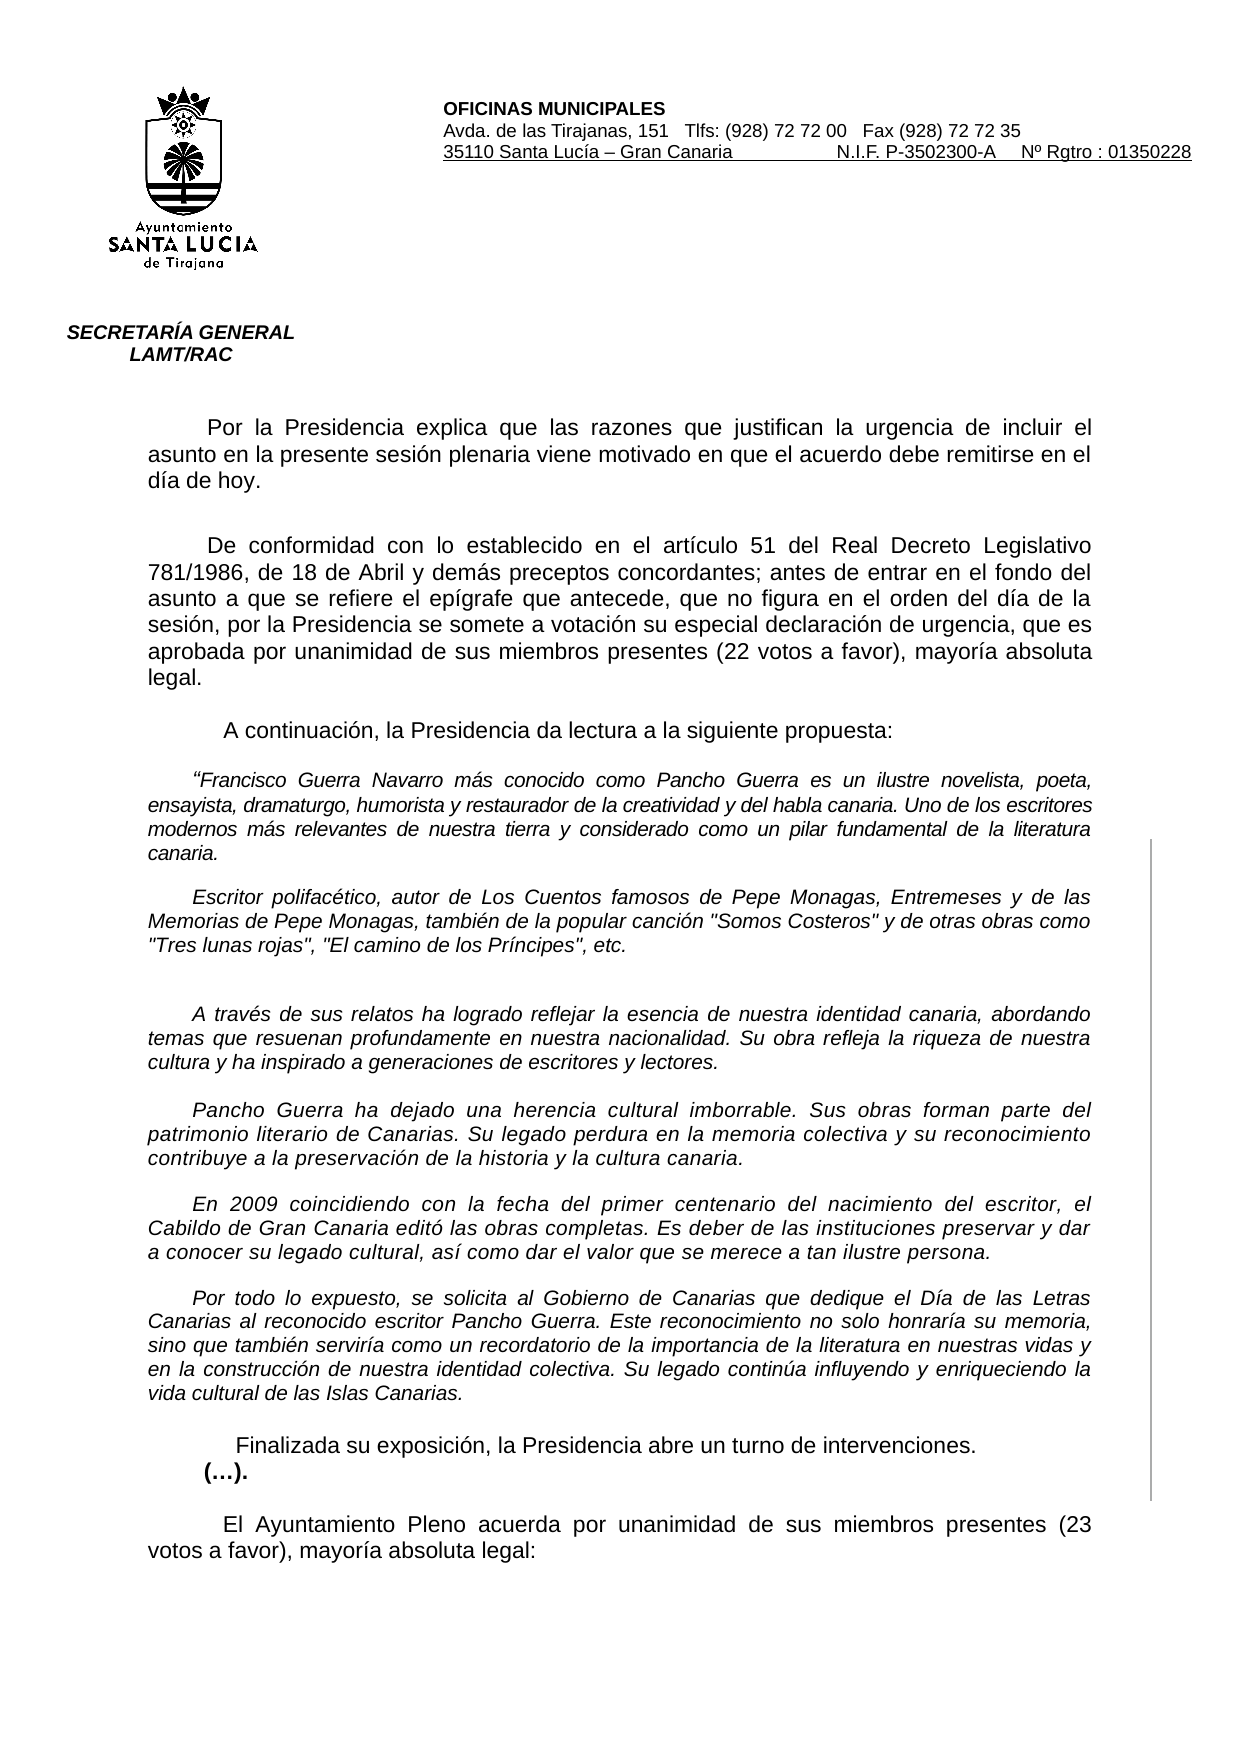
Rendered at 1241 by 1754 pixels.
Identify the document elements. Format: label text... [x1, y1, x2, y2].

text Por todo lo expuesto, se solicita al Gobierno de Canarias que dedique el Día de las Letras Canarias al reconocido escritor Pancho Guerra. Este reconocimiento no solo honraría su memoria, sino que también serviría como un recordatorio de la importancia de la literatura en nuestras vidas y en la construcción de nuestra identidad colectiva. Su legado continúa influyendo y enriqueciendo la vida cultural de las Islas Canarias. [148, 1285, 1092, 1405]
text El Ayuntamiento Pleno acuerda por unanimidad de sus miembros presentes (23 votos a favor), mayoría absoluta legal: [148, 1511, 1092, 1563]
text (…). [148, 1458, 1093, 1484]
text A continuación, la Presidencia da lectura a la siguiente propuesta: [148, 717, 1092, 743]
text De conformidad con lo establecido en el artículo 51 del Real Decreto Legislativo 781/1986, de 18 de Abril y demás preceptos concordantes; antes de entrar en el fondo del asunto a que se refiere el epígrafe que antecede, que no figura en el orden del día de la sesión, por la Presidencia se somete a votación su especial declaración de urgencia, que es aprobada por unanimidad de sus miembros presentes (22 votos a favor), mayoría absoluta legal. [148, 532, 1092, 690]
text “Francisco Guerra Navarro más conocido como Pancho Guerra es un ilustre novelista, poeta, ensayista, dramaturgo, humorista y restaurador de la creatividad y del habla canaria. Uno de los escritores modernos más relevantes de nuestra tierra y considerado como un pilar fundamental de la literatura canaria. [148, 766, 1093, 864]
text Pancho Guerra ha dejado una herencia cultural imborrable. Sus obras forman parte del patrimonio literario de Canarias. Su legado perdura en la memoria colectiva y su reconocimiento contribuye a la preservación de la historia y la cultura canaria. [148, 1097, 1092, 1169]
text En 2009 coincidiendo con la fecha del primer centenario del nacimiento del escritor, el Cabildo de Gran Canaria editó las obras completas. Es deber de las instituciones preservar y dar a conocer su legado cultural, así como dar el valor que se merece a tan ilustre persona. [148, 1192, 1092, 1264]
picture [80, 56, 286, 296]
text Escritor polifacético, autor de Los Cuentos famosos de Pepe Monagas, Entremeses y de las Memorias de Pepe Monagas, también de la popular canción "Somos Costeros" y de otras obras como "Tres lunas rojas", "El camino de los Príncipes", etc. [148, 885, 1093, 957]
text A través de sus relatos ha logrado reflejar la esencia de nuestra identidad canaria, abordando temas que resuenan profundamente en nuestra nacionalidad. Su obra refleja la riqueza de nuestra cultura y ha inspirado a generaciones de escritores y lectores. [148, 1002, 1093, 1073]
text Finalizada su exposición, la Presidencia abre un turno de intervenciones. [148, 1432, 1092, 1458]
text Por la Presidencia explica que las razones que justifican la urgencia de incluir el asunto en la presente sesión plenaria viene motivado en que el acuerdo debe remitirse en el día de hoy. [148, 414, 1092, 493]
